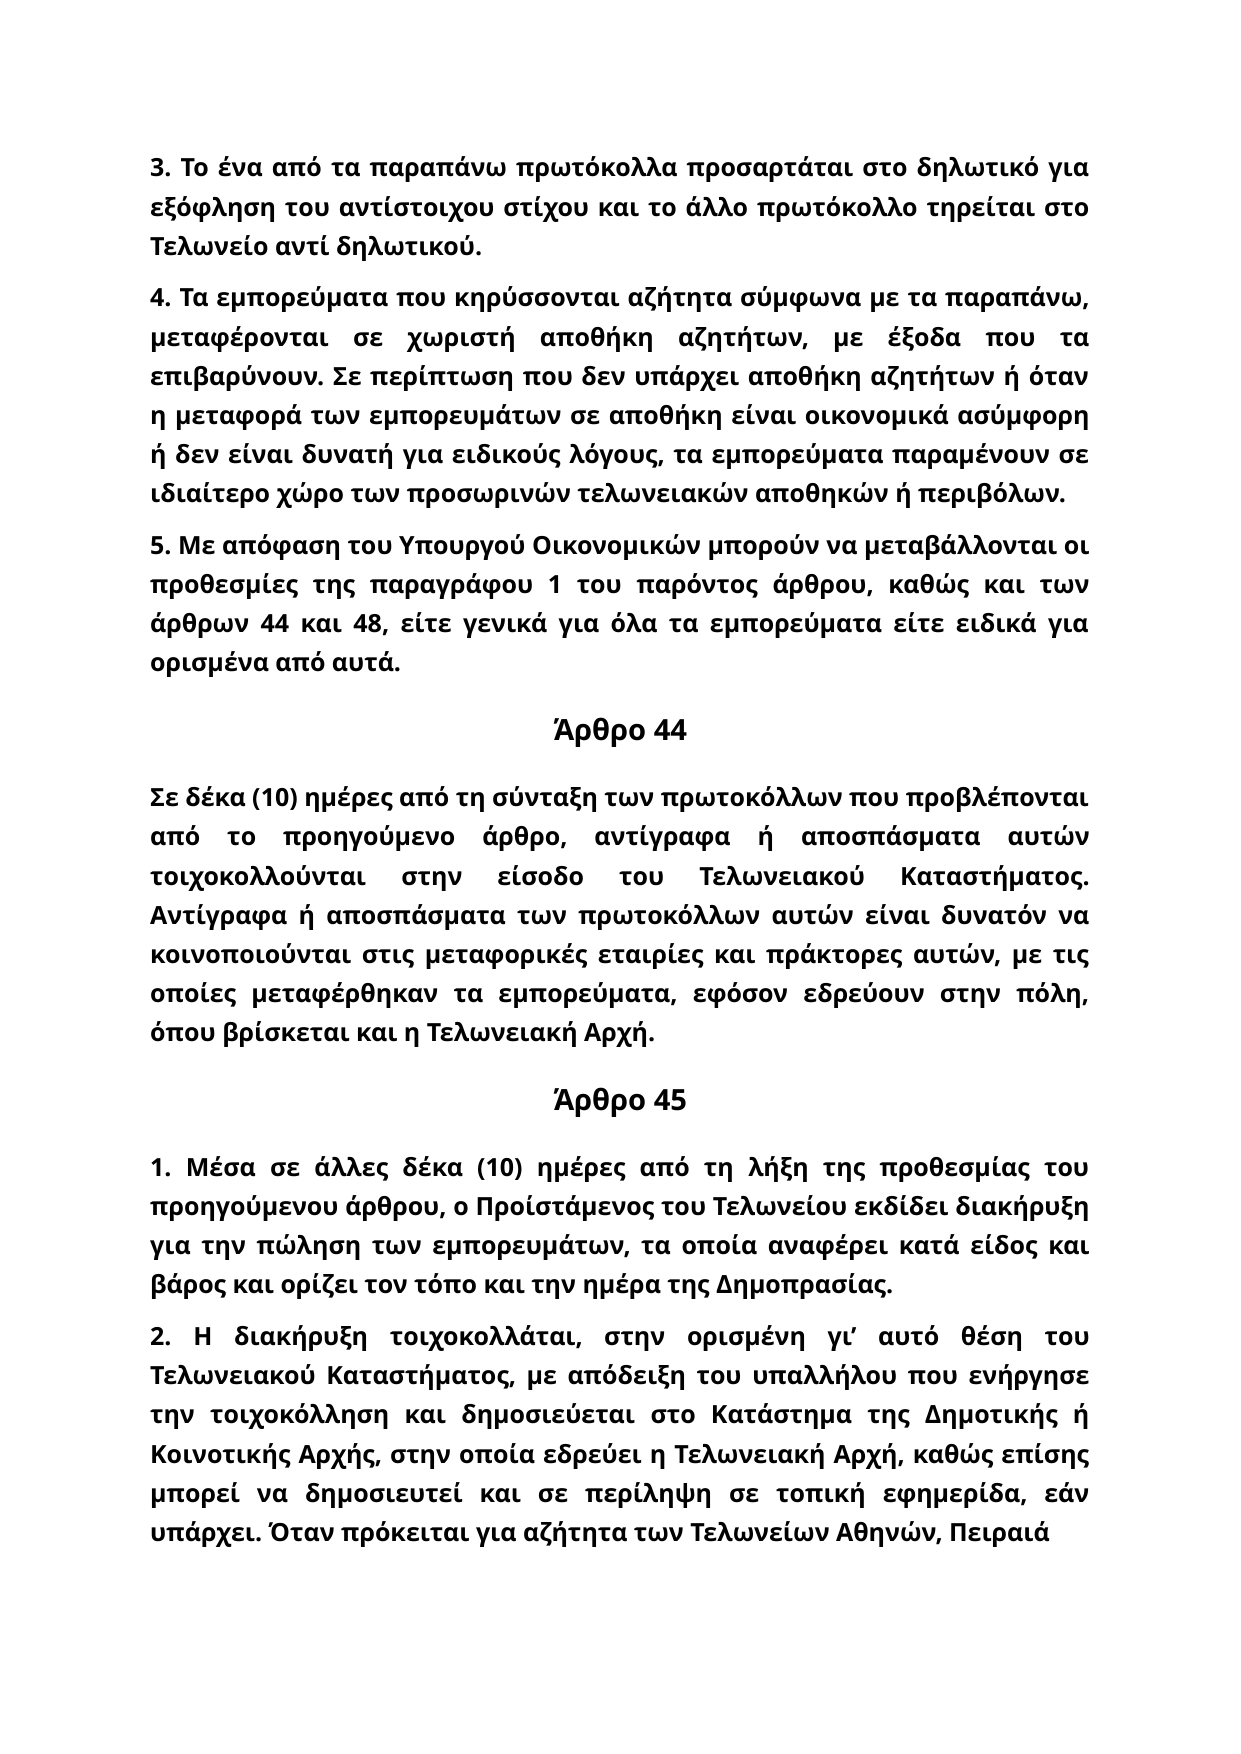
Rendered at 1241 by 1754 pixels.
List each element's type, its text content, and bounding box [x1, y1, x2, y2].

text 1. Μέσα σε άλλες δέκα (10) ημέρες από τη λήξη της προθεσμίας του προηγούμενου άρθρου, ο Προίστάμενος του Τελωνείου εκδίδει διακήρυξη για την πώληση των εμπορευμάτων, τα οποία αναφέρει κατά είδος και βάρος και ορίζει τον τόπο και την ημέρα της Δημοπρασίας. [150, 1149, 1090, 1301]
text 5. Με απόφαση του Υπουργού Οικονομικών μπορούν να μεταβάλλονται οι προθεσμίες της παραγράφου 1 του παρόντος άρθρου, καθώς και των άρθρων 44 και 48, είτε γενικά για όλα τα εμπορεύματα είτε ειδικά για ορισμένα από αυτά. [150, 527, 1090, 679]
text 3. Το ένα από τα παραπάνω πρωτόκολλα προσαρτάται στο δηλωτικό για εξόφληση του αντίστοιχου στίχου και το άλλο πρωτόκολλο τηρείται στο Τελωνείο αντί δηλωτικού. [150, 150, 1090, 262]
text 4. Τα εμπορεύματα που κηρύσσονται αζήτητα σύμφωνα με τα παραπάνω, μεταφέρονται σε χωριστή αποθήκη αζητήτων, με έξοδα που τα επιβαρύνουν. Σε περίπτωση που δεν υπάρχει αποθήκη αζητήτων ή όταν η μεταφορά των εμπορευμάτων σε αποθήκη είναι οικονομικά ασύμφορη ή δεν είναι δυνατή για ειδικούς λόγους, τα εμπορεύματα παραμένουν σε ιδιαίτερο χώρο των προσωρινών τελωνειακών αποθηκών ή περιβόλων. [150, 280, 1090, 510]
subtitle Άρθρο 44 [150, 709, 1090, 749]
subtitle Άρθρο 45 [150, 1079, 1090, 1119]
text 2. Η διακήρυξη τοιχοκολλάται, στην ορισμένη γι’ αυτό θέση του Τελωνειακού Καταστήματος, με απόδειξη του υπαλλήλου που ενήργησε την τοιχοκόλληση και δημοσιεύεται στο Κατάστημα της Δημοτικής ή Κοινοτικής Αρχής, στην οποία εδρεύει η Τελωνειακή Αρχή, καθώς επίσης μπορεί να δημοσιευτεί και σε περίληψη σε τοπική εφημερίδα, εάν υπάρχει. Όταν πρόκειται για αζήτητα των Τελωνείων Αθηνών, Πειραιά [150, 1319, 1090, 1549]
text Σε δέκα (10) ημέρες από τη σύνταξη των πρωτοκόλλων που προβλέπονται από το προηγούμενο άρθρο, αντίγραφα ή αποσπάσματα αυτών τοιχοκολλούνται στην είσοδο του Τελωνειακού Καταστήματος. Αντίγραφα ή αποσπάσματα των πρωτοκόλλων αυτών είναι δυνατόν να κοινοποιούνται στις μεταφορικές εταιρίες και πράκτορες αυτών, με τις οποίες μεταφέρθηκαν τα εμπορεύματα, εφόσον εδρεύουν στην πόλη, όπου βρίσκεται και η Τελωνειακή Αρχή. [150, 780, 1090, 1049]
